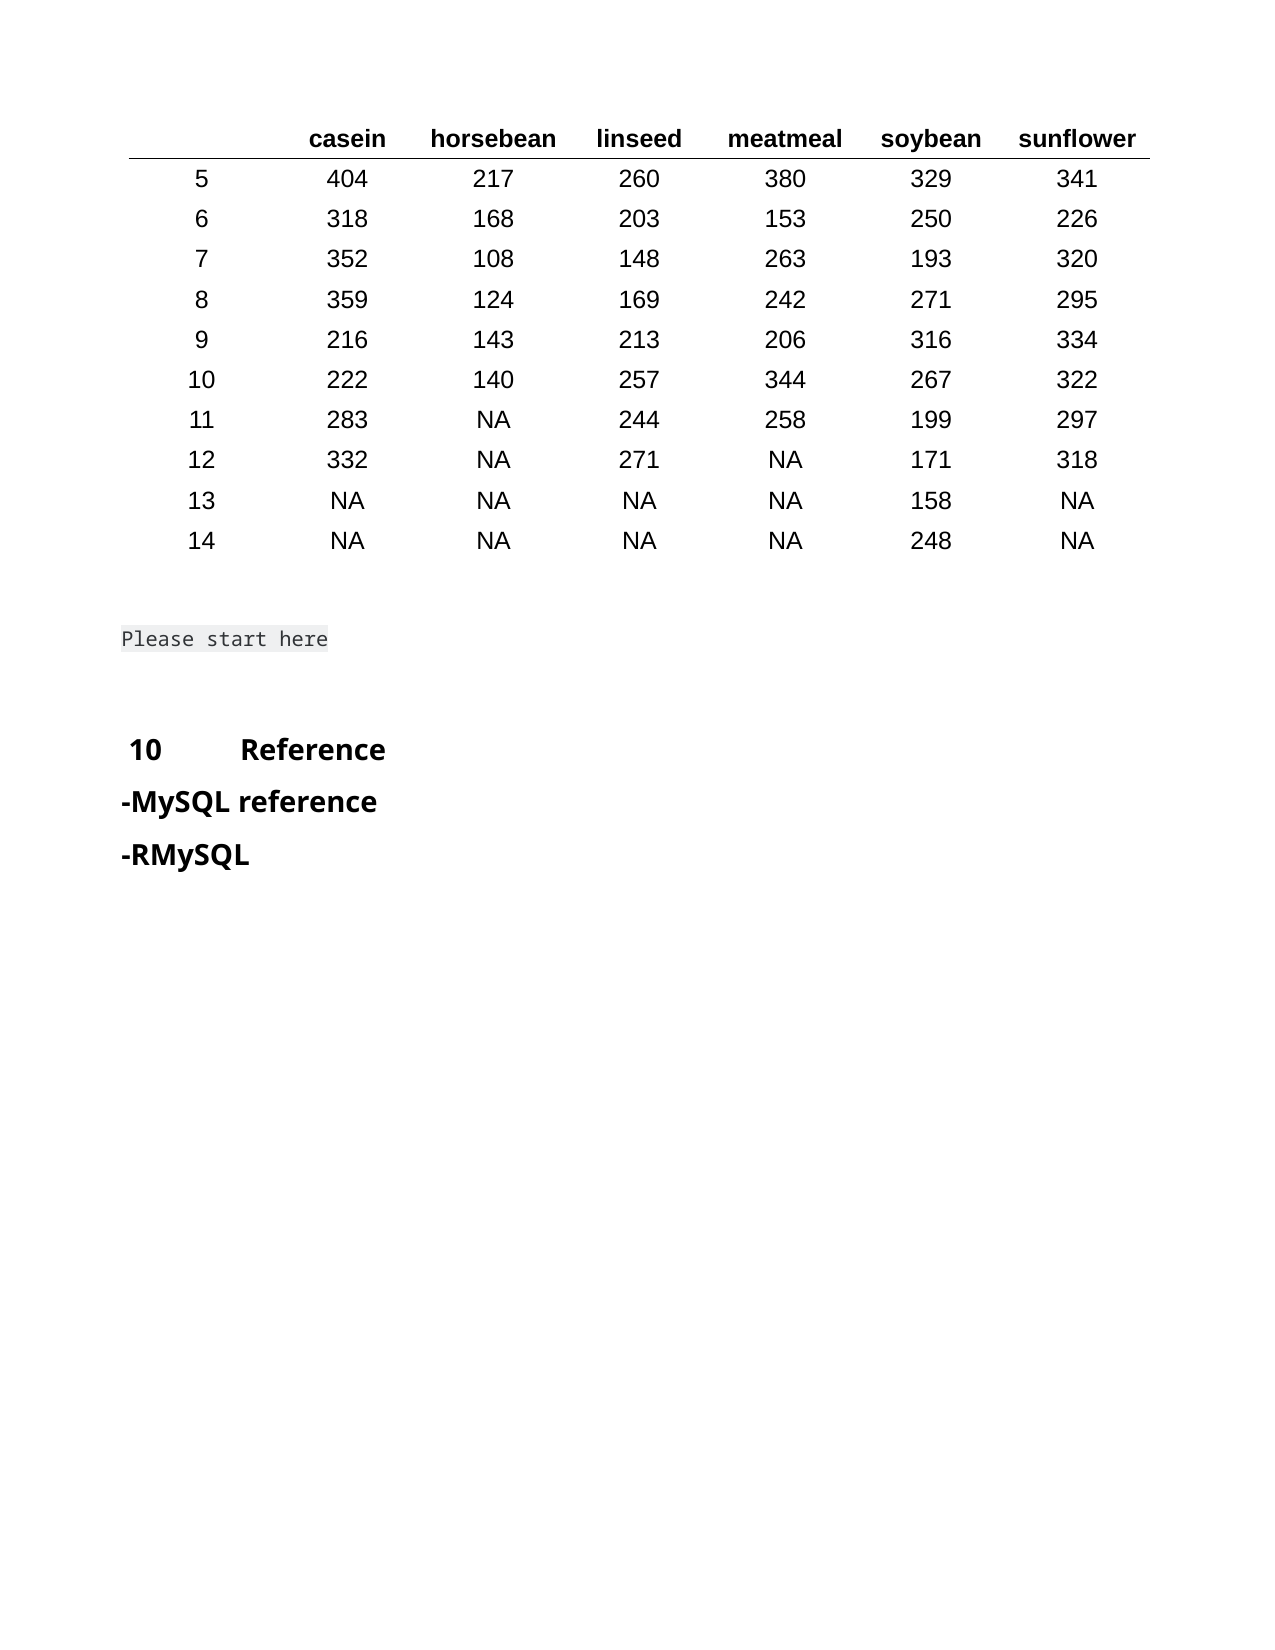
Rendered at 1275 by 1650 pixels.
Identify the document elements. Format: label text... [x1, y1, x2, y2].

table_cell 5 [129, 159, 274, 198]
table_header sunflower [1004, 118, 1150, 158]
table_header linseed [566, 118, 712, 158]
table_cell 359 [274, 279, 420, 319]
table_cell NA [420, 520, 566, 560]
table_cell 153 [712, 199, 858, 239]
table_cell 260 [566, 159, 712, 198]
table_header horsebean [420, 118, 566, 158]
table_cell NA [274, 520, 420, 560]
table_cell 140 [420, 359, 566, 399]
table_cell 352 [274, 239, 420, 279]
text Please start here [121, 624, 1158, 652]
table_cell NA [712, 440, 858, 480]
table_cell 297 [1004, 400, 1150, 440]
table_cell 168 [420, 199, 566, 239]
table_cell 263 [712, 239, 858, 279]
table_cell 148 [566, 239, 712, 279]
table_header meatmeal [712, 118, 858, 158]
table_cell NA [712, 520, 858, 560]
table_cell NA [274, 480, 420, 520]
table_cell 6 [129, 199, 274, 239]
table_cell 258 [712, 400, 858, 440]
table_cell 257 [566, 359, 712, 399]
table_cell 329 [858, 159, 1004, 198]
table_cell 332 [274, 440, 420, 480]
table_cell 322 [1004, 359, 1150, 399]
table_cell 271 [566, 440, 712, 480]
table_cell 344 [712, 359, 858, 399]
text -RMySQL [121, 834, 1158, 873]
table_cell 206 [712, 319, 858, 359]
table_cell 217 [420, 159, 566, 198]
table_header casein [274, 118, 420, 158]
table_cell NA [566, 480, 712, 520]
table_cell 14 [129, 520, 274, 560]
table_cell 193 [858, 239, 1004, 279]
table_cell 8 [129, 279, 274, 319]
table_header [129, 118, 274, 158]
table_cell 143 [420, 319, 566, 359]
table_cell 250 [858, 199, 1004, 239]
table_cell NA [712, 480, 858, 520]
table_cell 222 [274, 359, 420, 399]
table_cell 318 [274, 199, 420, 239]
table_cell 226 [1004, 199, 1150, 239]
table_cell 216 [274, 319, 420, 359]
table_cell 10 [129, 359, 274, 399]
table_cell 199 [858, 400, 1004, 440]
table_cell 320 [1004, 239, 1150, 279]
table_header soybean [858, 118, 1004, 158]
table_cell 13 [129, 480, 274, 520]
table_cell 283 [274, 400, 420, 440]
table_cell 341 [1004, 159, 1150, 198]
table_cell 171 [858, 440, 1004, 480]
table_cell 267 [858, 359, 1004, 399]
text -MySQL reference [121, 782, 1158, 821]
table_cell 295 [1004, 279, 1150, 319]
table_cell 213 [566, 319, 712, 359]
table_cell 124 [420, 279, 566, 319]
subtitle Reference [121, 729, 1158, 769]
table_cell 169 [566, 279, 712, 319]
table_cell 318 [1004, 440, 1150, 480]
table_cell 248 [858, 520, 1004, 560]
table_cell 380 [712, 159, 858, 198]
table_cell 203 [566, 199, 712, 239]
table_cell 9 [129, 319, 274, 359]
table_cell 404 [274, 159, 420, 198]
table_cell 108 [420, 239, 566, 279]
table_cell NA [420, 440, 566, 480]
table_cell NA [420, 480, 566, 520]
table_cell 7 [129, 239, 274, 279]
table_cell 158 [858, 480, 1004, 520]
table_cell 244 [566, 400, 712, 440]
table_cell NA [566, 520, 712, 560]
table_cell NA [1004, 520, 1150, 560]
table_cell 271 [858, 279, 1004, 319]
table_cell 242 [712, 279, 858, 319]
table_cell 11 [129, 400, 274, 440]
table_cell NA [420, 400, 566, 440]
table_cell NA [1004, 480, 1150, 520]
table_cell 316 [858, 319, 1004, 359]
table_cell 334 [1004, 319, 1150, 359]
table_cell 12 [129, 440, 274, 480]
